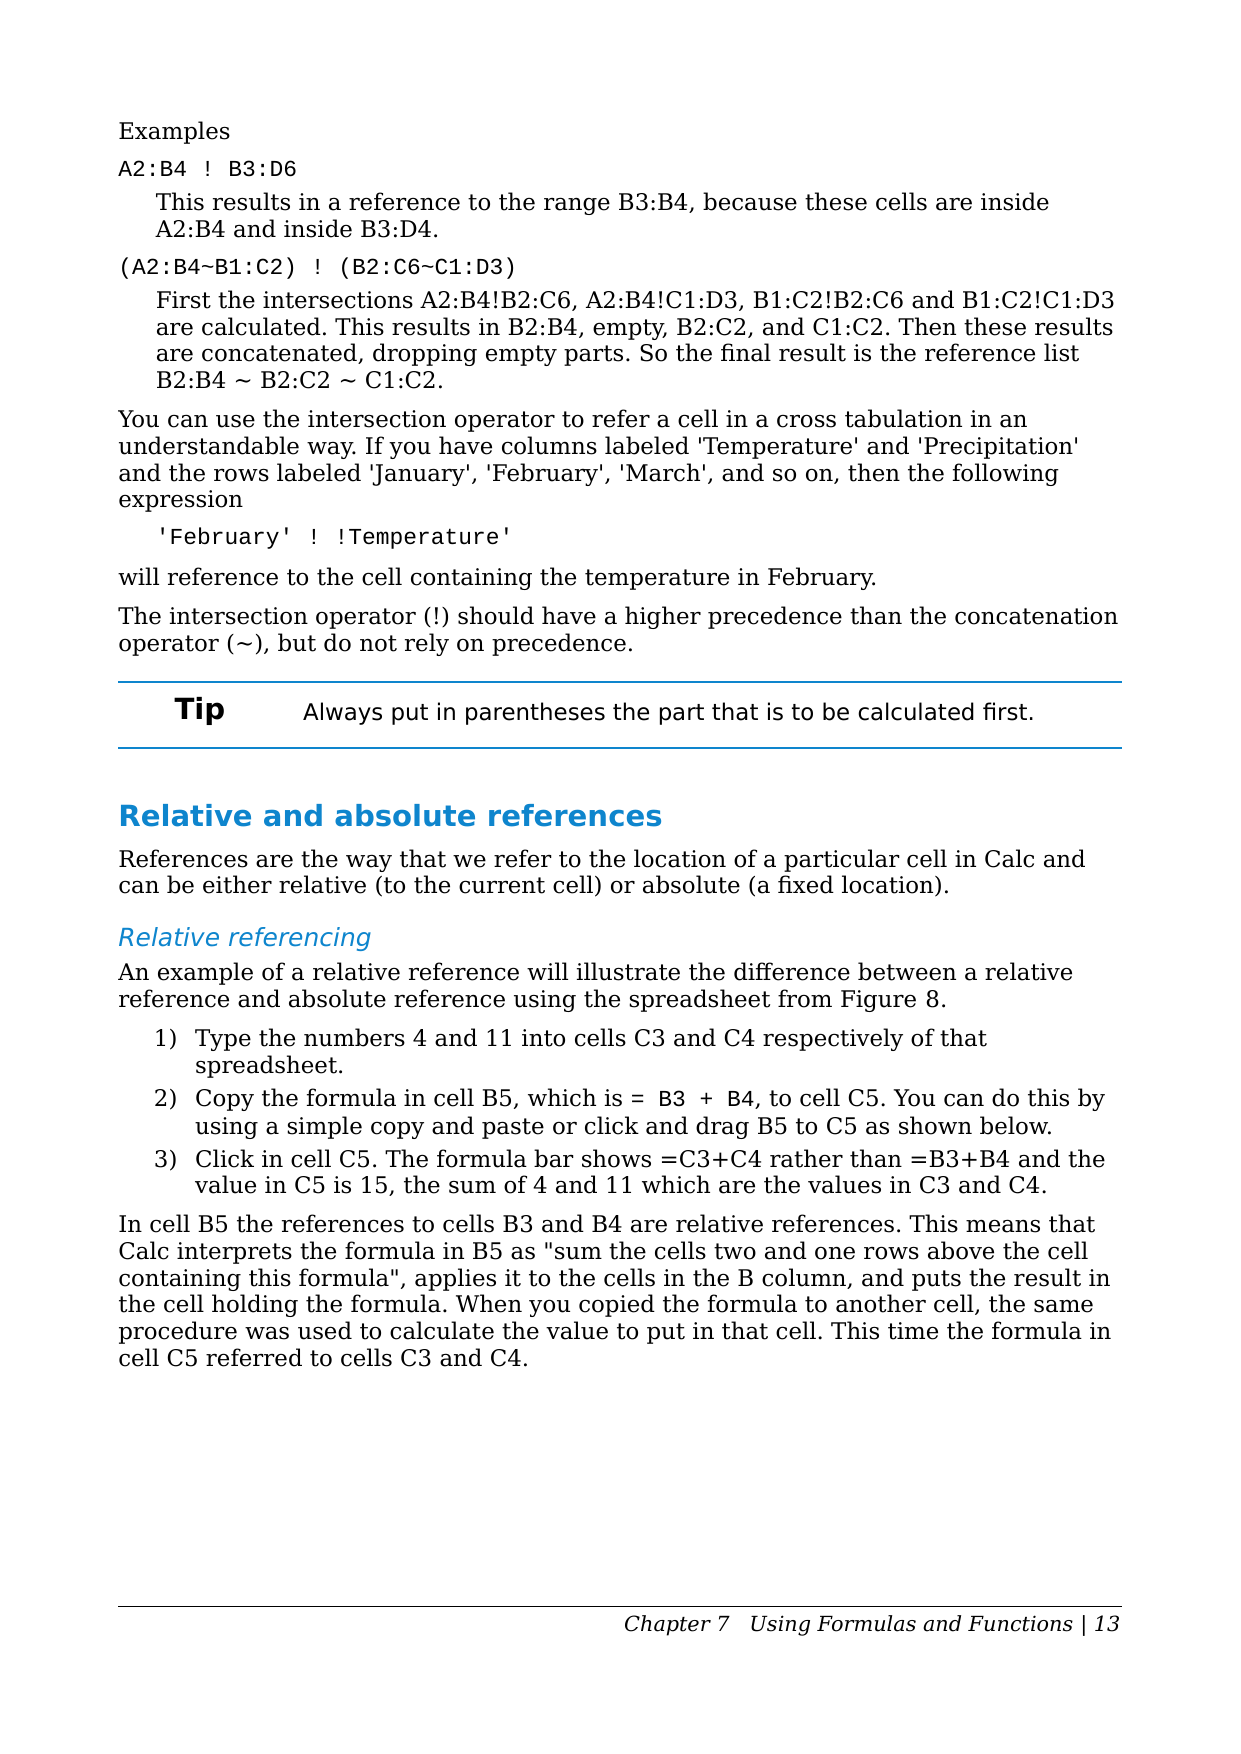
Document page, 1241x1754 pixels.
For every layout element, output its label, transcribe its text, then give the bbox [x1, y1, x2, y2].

text 'February' ! !Temperature' [156, 526, 1122, 551]
text You can use the intersection operator to refer a cell in a cross tabulation in an understandable way. If you have columns labeled 'Temperature' and 'Precipitation' and the rows labeled 'January', 'February', 'March', and so on, then the following expression [118, 406, 1122, 513]
text This results in a reference to the range B3:B4, because these cells are inside A2:B4 and inside B3:D4. [156, 189, 1122, 242]
text (A2:B4~B1:C2) ! (B2:C6~C1:D3) [118, 255, 1122, 281]
text References are the way that we refer to the location of a particular cell in Calc and can be either relative (to the current cell) or absolute (a fixed location). [118, 846, 1122, 899]
list Type the numbers 4 and 11 into cells C3 and C4 respectively of that spreadsheet. [177, 1025, 1122, 1078]
subtitle Relative and absolute references [118, 800, 1122, 834]
text An example of a relative reference will illustrate the difference between a relative reference and absolute reference using the spreadsheet from Figure 8. [118, 959, 1122, 1013]
text Examples [118, 118, 1122, 145]
text In cell B5 the references to cells B3 and B4 are relative references. This means that Calc interprets the formula in B5 as "sum the cells two and one rows above the cell containing this formula", applies it to the cells in the B column, and puts the result in the cell holding the formula. When you copied the formula to another cell, the same procedure was used to calculate the value to put in that cell. This time the formula in cell C5 referred to cells C3 and C4. [118, 1212, 1122, 1372]
text First the intersections A2:B4!B2:C6, A2:B4!C1:D3, B1:C2!B2:C6 and B1:C2!C1:D3 are calculated. This results in B2:B4, empty, B2:C2, and C1:C2. Then these results are concatenated, dropping empty parts. So the final result is the reference list B2:B4 ~ B2:C2 ~ C1:C2. [156, 287, 1122, 394]
table_header Tip [118, 683, 281, 747]
list Copy the formula in cell B5, which is = B3 + B4, to cell C5. You can do this by using a simple copy and paste or click and drag B5 to C5 as shown below. [177, 1085, 1122, 1139]
text A2:B4 ! B3:D6 [118, 157, 1122, 183]
table_header Always put in parentheses the part that is to be calculated first. [281, 683, 1122, 747]
text will reference to the cell containing the temperature in February. [118, 564, 1122, 591]
text The intersection operator (!) should have a higher precedence than the concatenation operator (~), but do not rely on precedence. [118, 603, 1122, 656]
subtitle Relative referencing [118, 924, 1122, 953]
list Click in cell C5. The formula bar shows =C3+C4 rather than =B3+B4 and the value in C5 is 15, the sum of 4 and 11 which are the values in C3 and C4. [177, 1146, 1122, 1199]
